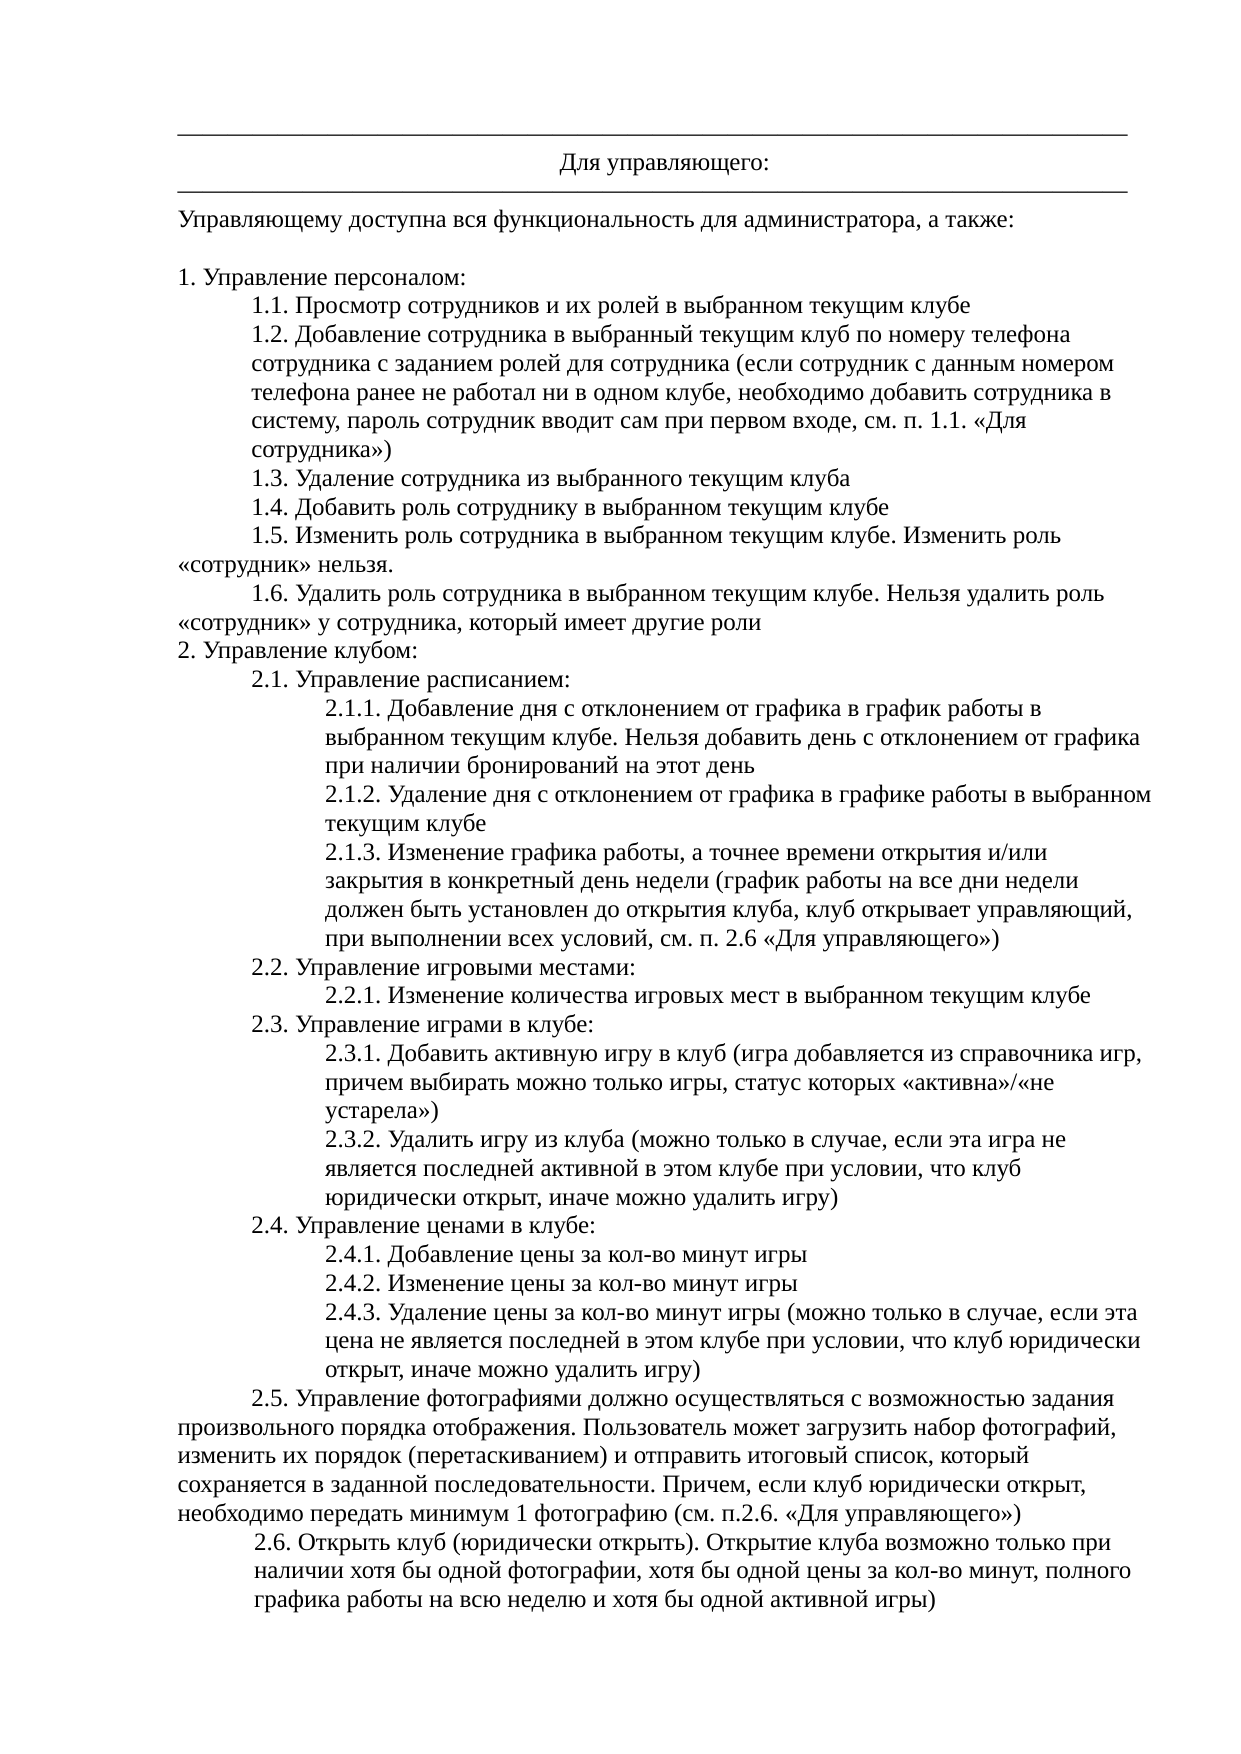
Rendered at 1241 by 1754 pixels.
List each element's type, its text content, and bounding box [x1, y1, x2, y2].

text 2.1.3. Изменение графика работы, а точнее времени открытия и/или закрытия в конкретный день недели (график работы на все дни недели должен быть установлен до открытия клуба, клуб открывает управляющий, при выполнении всех условий, см. п. 2.6 «Для управляющего») [177, 837, 1152, 952]
text 2.2. Управление игровыми местами: [177, 952, 1152, 981]
text 1.2. Добавление сотрудника в выбранный текущим клуб по номеру телефона сотрудника с заданием ролей для сотрудника (если сотрудник с данным номером телефона ранее не работал ни в одном клубе, необходимо добавить сотрудника в систему, пароль сотрудник вводит сам при первом входе, см. п. 1.1. «Для сотрудника») [177, 319, 1152, 463]
text 2.3.2. Удалить игру из клуба (можно только в случае, если эта игра не является последней активной в этом клубе при условии, что клуб юридически открыт, иначе можно удалить игру) [224, 1124, 1152, 1211]
text 1.3. Удаление сотрудника из выбранного текущим клуба [177, 463, 1152, 492]
text 1.4. Добавить роль сотруднику в выбранном текущим клубе [177, 492, 1152, 521]
text 2.3. Управление играми в клубе: [177, 1009, 1152, 1038]
text 2.4. Управление ценами в клубе: [177, 1211, 1152, 1239]
text —————————————————————————————————————— [177, 118, 1152, 147]
text —————————————————————————————————————— [177, 176, 1152, 204]
text 2. Управление клубом: [177, 636, 1152, 664]
text 1. Управление персоналом: [177, 262, 1152, 291]
text 2.1. Управление расписанием: [177, 664, 1152, 693]
text 2.3.1. Добавить активную игру в клуб (игра добавляется из справочника игр, причем выбирать можно только игры, статус которых «активна»/«не устарела») [100, 1038, 1152, 1124]
text 2.1.1. Добавление дня с отклонением от графика в график работы в выбранном текущим клубе. Нельзя добавить день с отклонением от графика при наличии бронирований на этот день [325, 693, 1152, 779]
text 2.4.1. Добавление цены за кол-во минут игры [177, 1239, 1152, 1268]
text 2.4.2. Изменение цены за кол-во минут игры [177, 1268, 1152, 1297]
text 2.1.2. Удаление дня с отклонением от графика в графике работы в выбранном текущим клубе [177, 779, 1152, 837]
text 1.1. Просмотр сотрудников и их ролей в выбранном текущим клубе [177, 291, 1152, 319]
text Для управляющего: [177, 147, 1152, 176]
text 2.5. Управление фотографиями должно осуществляться с возможностью задания произвольного порядка отображения. Пользователь может загрузить набор фотографий, изменить их порядок (перетаскиванием) и отправить итоговый список, который сохраняется в заданной последовательности. Причем, если клуб юридически открыт, необходимо передать минимум 1 фотографию (см. п.2.6. «Для управляющего») [177, 1383, 1152, 1527]
text 2.4.3. Удаление цены за кол-во минут игры (можно только в случае, если эта цена не является последней в этом клубе при условии, что клуб юридически открыт, иначе можно удалить игру) [213, 1297, 1152, 1383]
text 1.6. Удалить роль сотрудника в выбранном текущим клубе. Нельзя удалить роль «сотрудник» у сотрудника, который имеет другие роли [177, 578, 1152, 636]
text Управляющему доступна вся функциональность для администратора, а также: [177, 204, 1152, 233]
text 2.2.1. Изменение количества игровых мест в выбранном текущим клубе [177, 981, 1152, 1009]
text 2.6. Открыть клуб (юридически открыть). Открытие клуба возможно только при наличии хотя бы одной фотографии, хотя бы одной цены за кол-во минут, полного графика работы на всю неделю и хотя бы одной активной игры) [254, 1527, 1152, 1613]
text 1.5. Изменить роль сотрудника в выбранном текущим клубе. Изменить роль «сотрудник» нельзя. [177, 521, 1152, 578]
